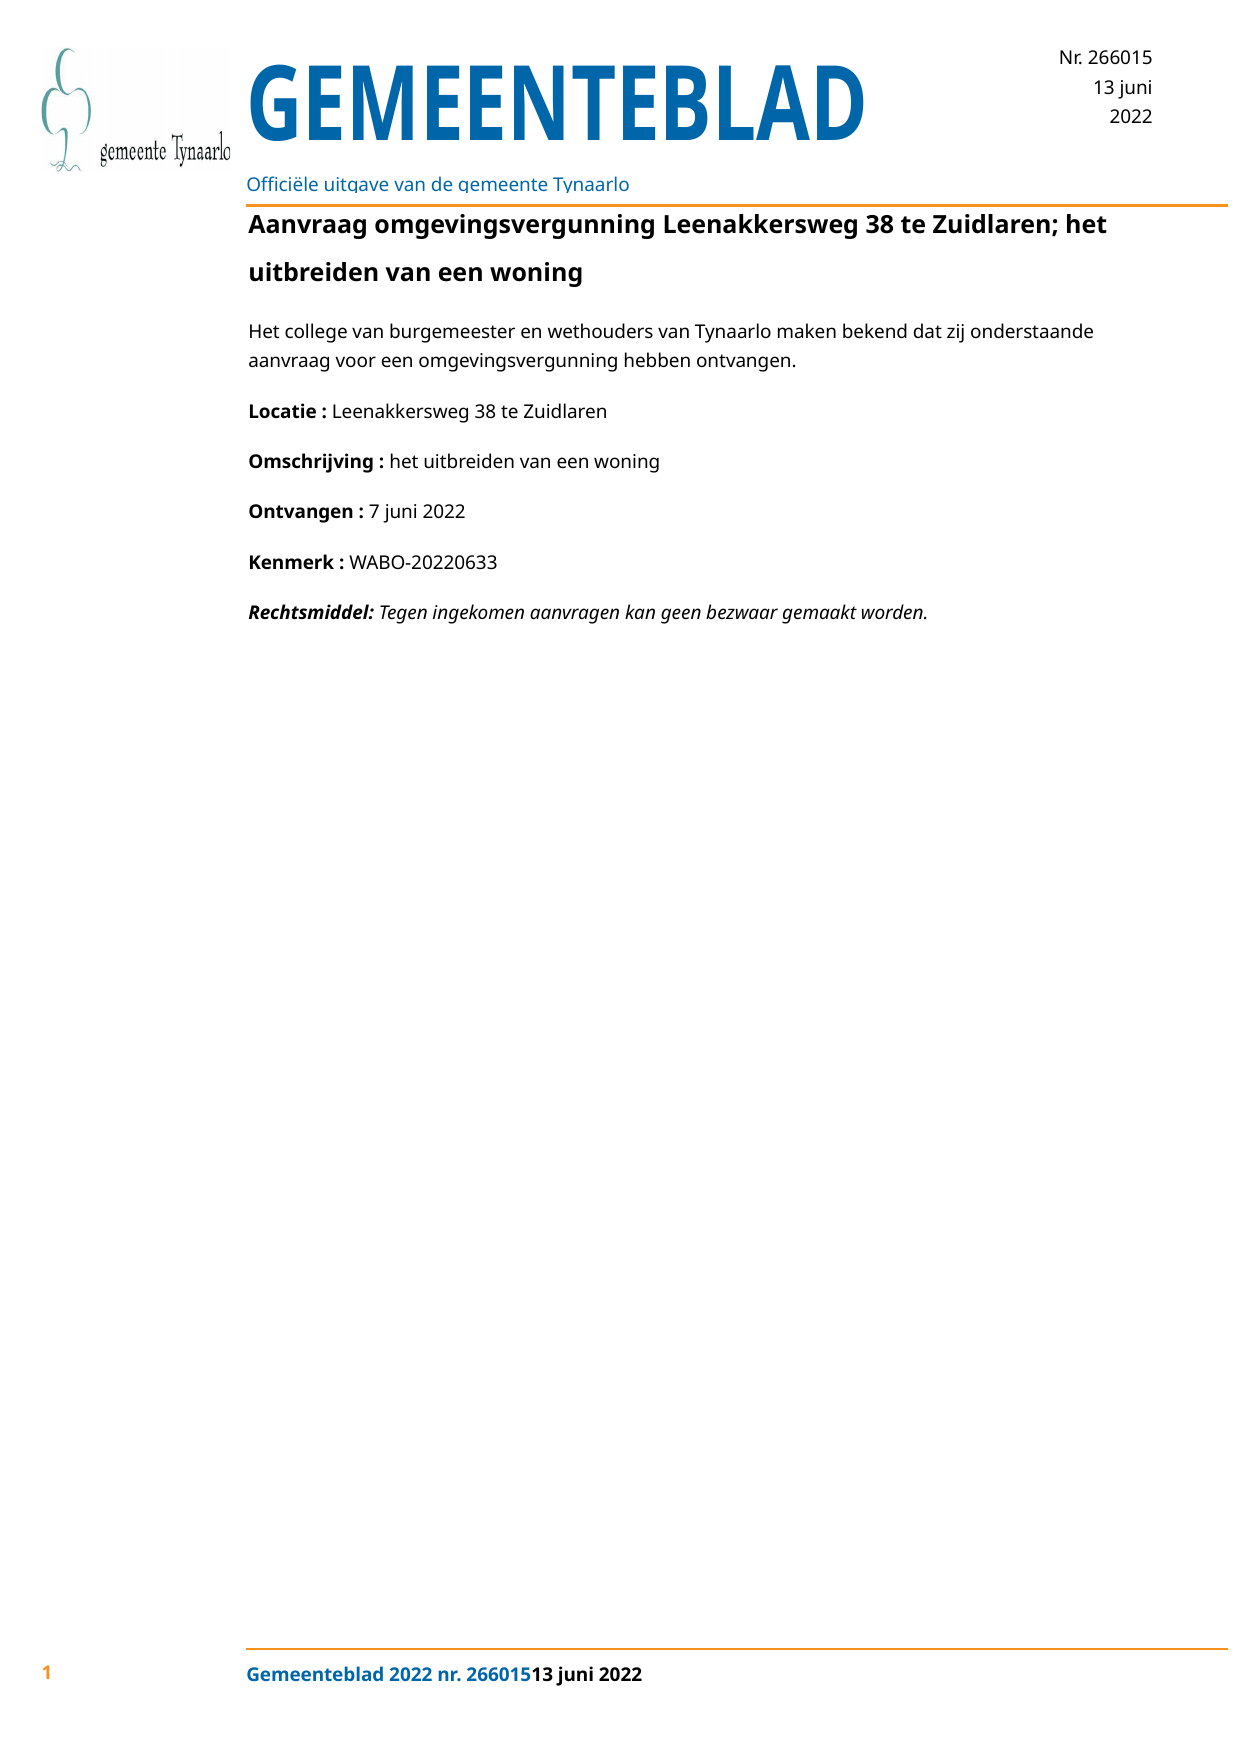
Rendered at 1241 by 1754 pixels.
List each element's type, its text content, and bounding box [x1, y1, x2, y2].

text Kenmerk : WABO-20220633 [248, 549, 1152, 575]
text Rechtsmiddel: Tegen ingekomen aanvragen kan geen bezwaar gemaakt worden. [248, 599, 1152, 625]
text Het college van burgemeester en wethouders van Tynaarlo maken bekend dat zij onderstaande aanvraag voor een omgevingsvergunning hebben ontvangen. [248, 318, 1152, 373]
text Ontvangen : 7 juni 2022 [248, 499, 1152, 524]
text Aanvraag omgevingsvergunning Leenakkersweg 38 te Zuidlaren; het uitbreiden van een woning [248, 207, 1152, 288]
text Locatie : Leenakkersweg 38 te Zuidlaren [248, 398, 1152, 424]
text Omschrijving : het uitbreiden van een woning [248, 448, 1152, 474]
picture [41, 47, 231, 172]
